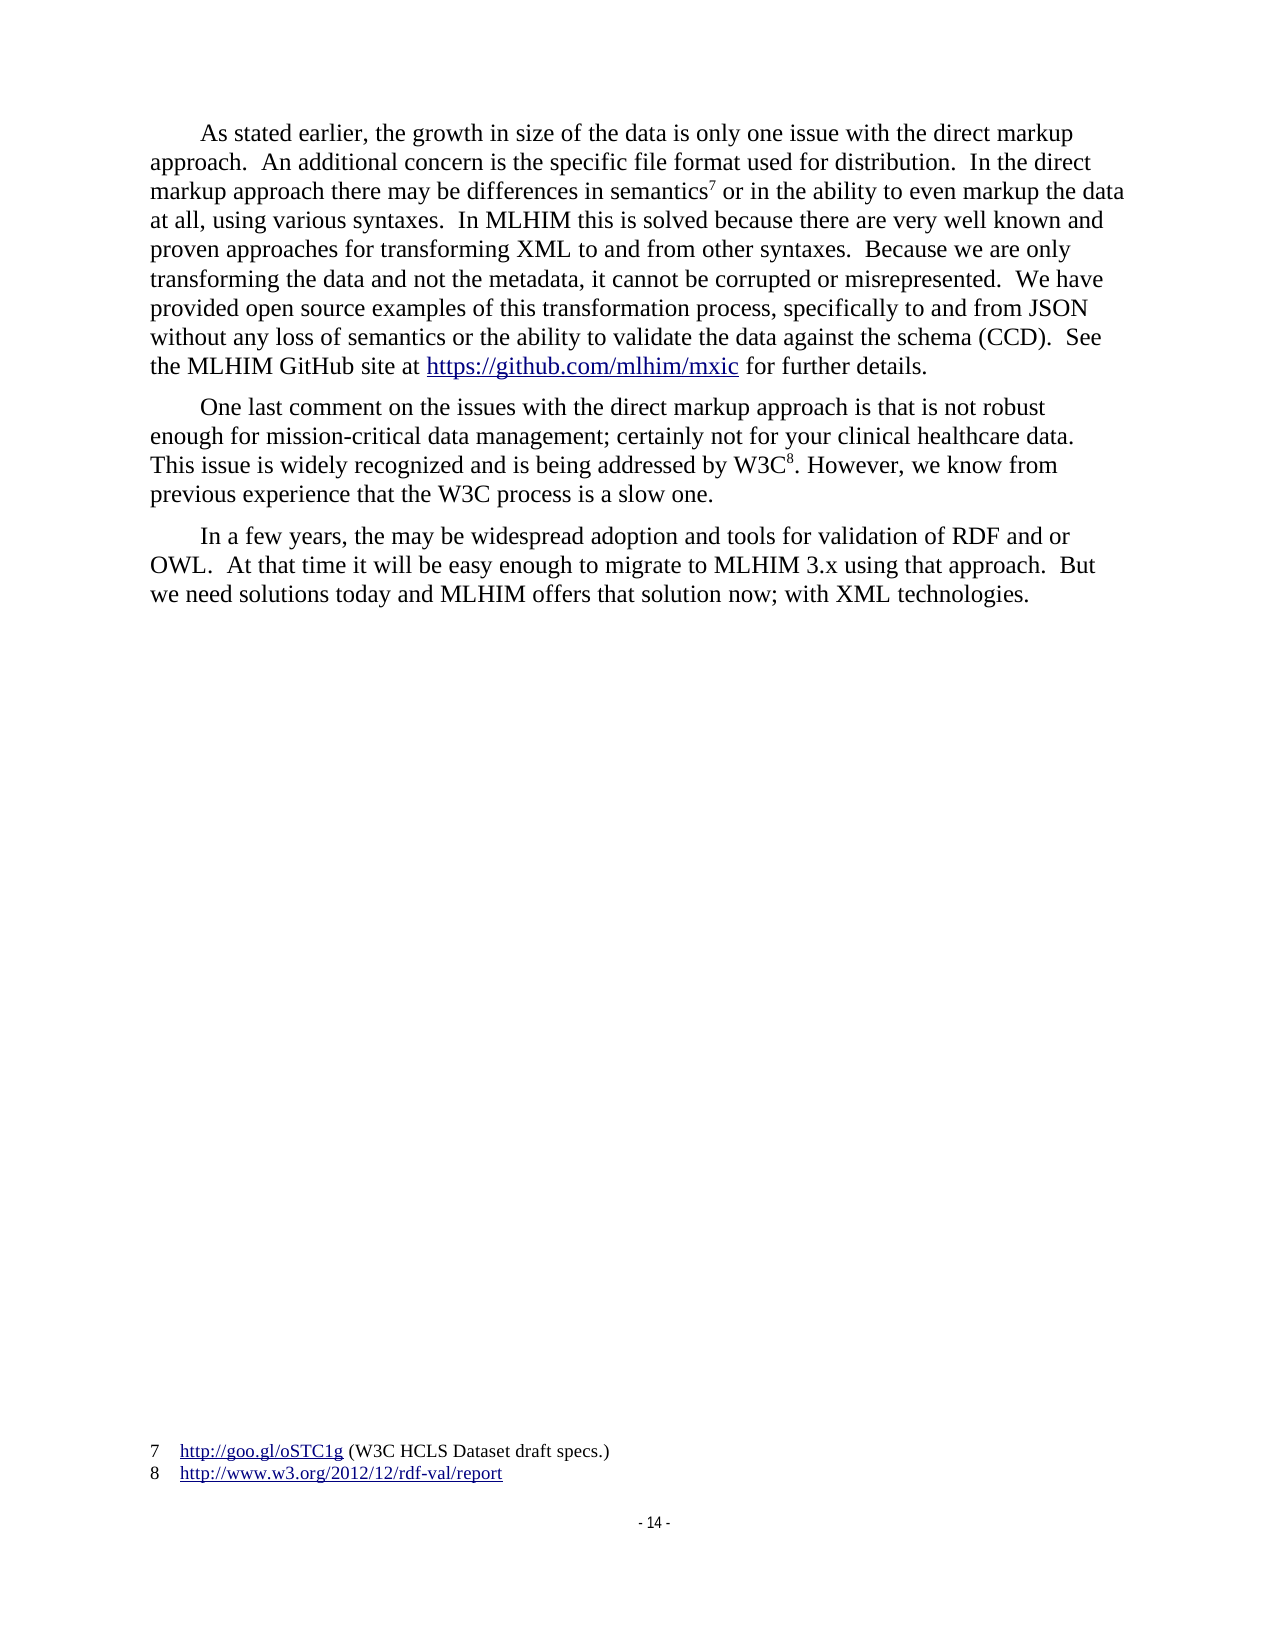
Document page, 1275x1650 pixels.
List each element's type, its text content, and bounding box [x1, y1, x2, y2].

text http://goo.gl/oSTC1g (W3C HCLS Dataset draft specs.) [150, 1439, 1125, 1461]
text http://www.w3.org/2012/12/rdf-val/report [150, 1461, 1125, 1483]
text In a few years, the may be widespread adoption and tools for validation of RDF and or OWL. At that time it will be easy enough to migrate to MLHIM 3.x using that approach. But we need solutions today and MLHIM offers that solution now; with XML technologies. [150, 521, 1125, 608]
text As stated earlier, the growth in size of the data is only one issue with the direct markup approach. An additional concern is the specific file format used for distribution. In the direct markup approach there may be differences in semantics or in the ability to even markup the data at all, using various syntaxes. In MLHIM this is solved because there are very well known and proven approaches for transforming XML to and from other syntaxes. Because we are only transforming the data and not the metadata, it cannot be corrupted or misrepresented. We have provided open source examples of this transformation process, specifically to and from JSON without any loss of semantics or the ability to validate the data against the schema (CCD). See the MLHIM GitHub site at https://github.com/mlhim/mxic for further details. [150, 118, 1125, 380]
text One last comment on the issues with the direct markup approach is that is not robust enough for mission-critical data management; certainly not for your clinical healthcare data. This issue is widely recognized and is being addressed by W3C. However, we know from previous experience that the W3C process is a slow one. [150, 392, 1125, 508]
